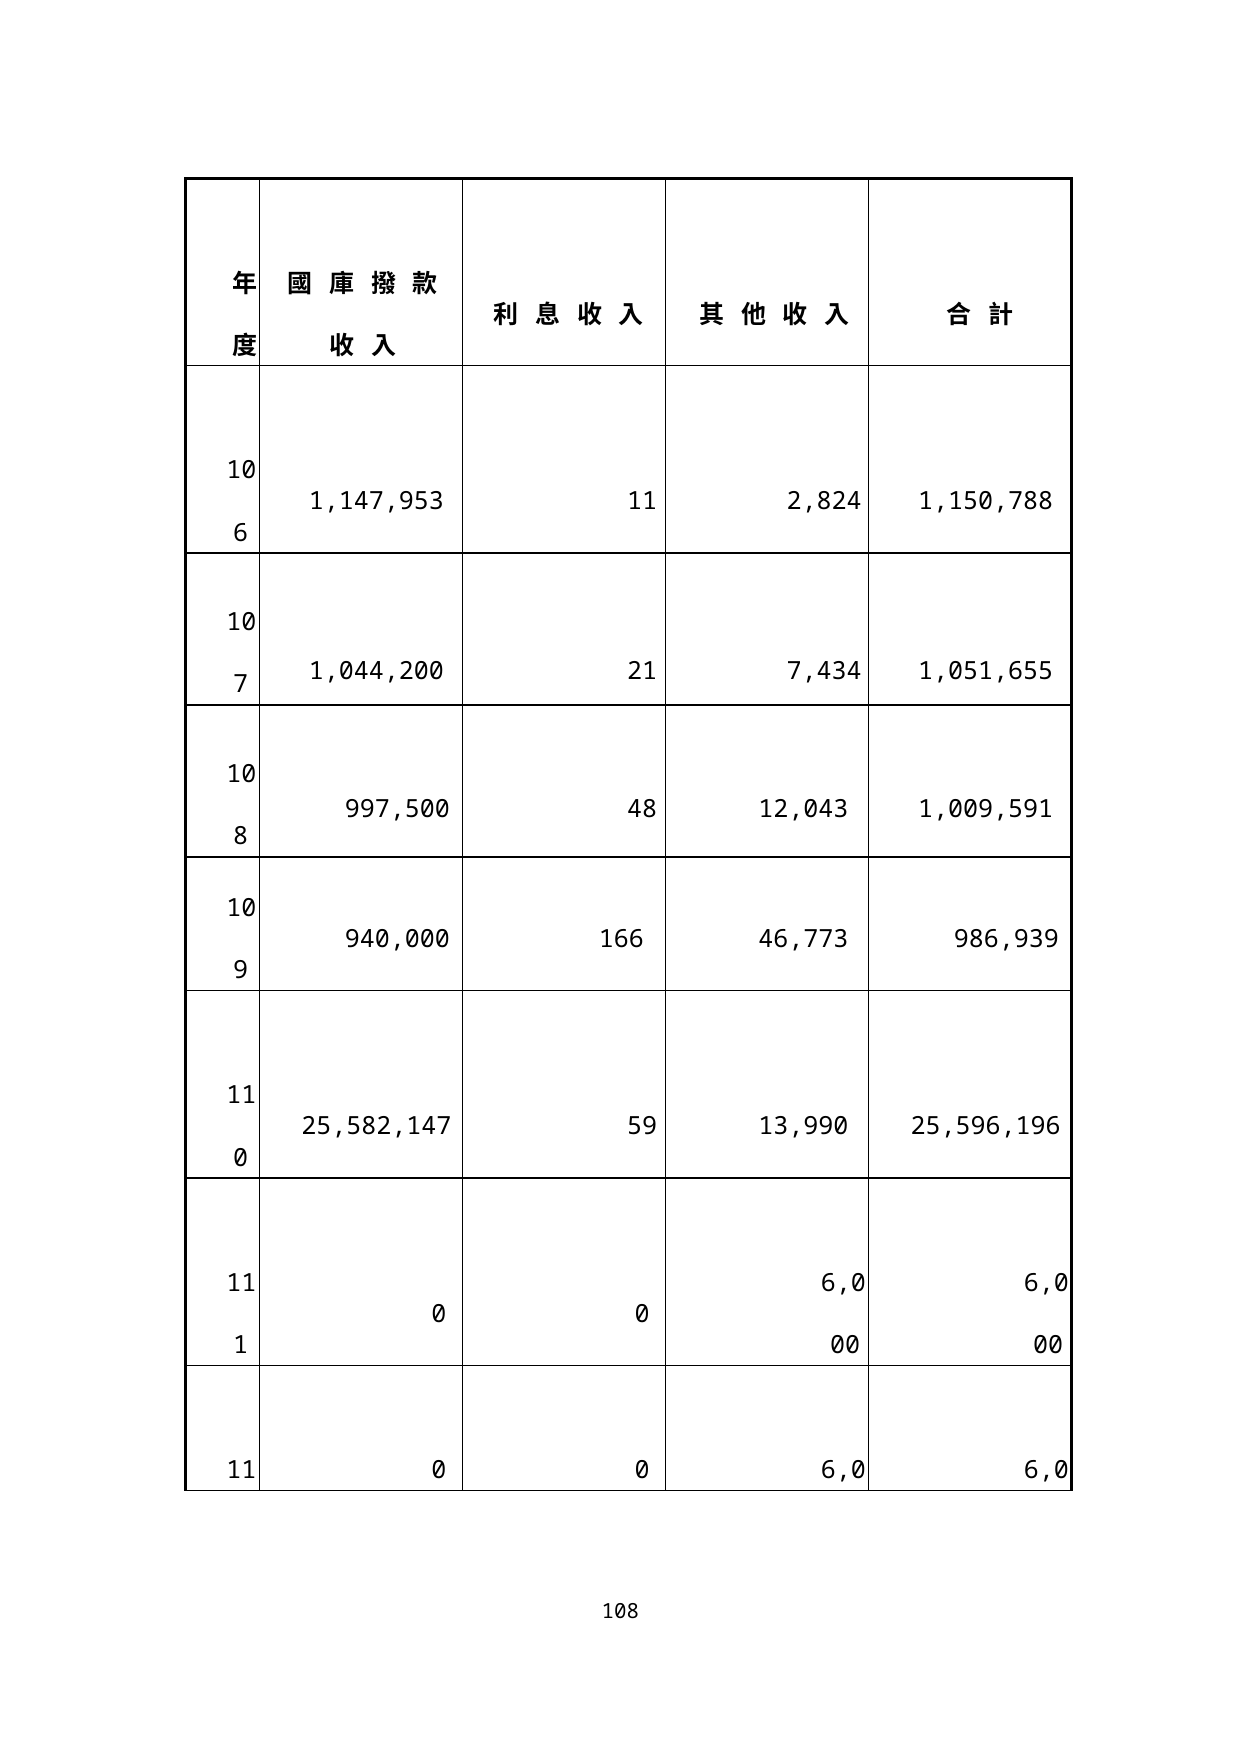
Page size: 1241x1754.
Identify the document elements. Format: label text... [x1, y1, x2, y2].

table_cell 1,147,953 [260, 366, 462, 552]
table_cell 108 [187, 706, 259, 856]
table_cell 46,773 [666, 858, 868, 990]
table_header 合計 [869, 180, 1070, 365]
table_cell 7,434 [666, 554, 868, 704]
table_cell 6,0 [869, 1366, 1070, 1490]
table_cell 1,044,200 [260, 554, 462, 704]
table_cell 21 [463, 554, 665, 704]
table_header 年度 [187, 180, 259, 365]
table_cell 11 [463, 366, 665, 552]
table_cell 997,500 [260, 706, 462, 856]
table_cell 25,582,147 [260, 991, 462, 1177]
table_cell 13,990 [666, 991, 868, 1177]
table_cell 11 [187, 1366, 259, 1490]
table_cell 12,043 [666, 706, 868, 856]
table_cell 110 [187, 991, 259, 1177]
table_cell 1,009,591 [869, 706, 1070, 856]
table_cell 0 [260, 1366, 462, 1490]
table_cell 106 [187, 366, 259, 552]
table_cell 986,939 [869, 858, 1070, 990]
table_cell 166 [463, 858, 665, 990]
table_header 國庫撥款收入 [260, 180, 462, 365]
table_cell 1,150,788 [869, 366, 1070, 552]
table_cell 940,000 [260, 858, 462, 990]
table_cell 0 [463, 1366, 665, 1490]
table_cell 6,000 [666, 1179, 868, 1365]
table_cell 6,000 [869, 1179, 1070, 1365]
table_cell 111 [187, 1179, 259, 1365]
table_cell 6,0 [666, 1366, 868, 1490]
table_cell 1,051,655 [869, 554, 1070, 704]
table_cell 59 [463, 991, 665, 1177]
table_cell 107 [187, 554, 259, 704]
table_cell 2,824 [666, 366, 868, 552]
table_cell 48 [463, 706, 665, 856]
table_cell 0 [463, 1179, 665, 1365]
table_cell 0 [260, 1179, 462, 1365]
table_header 利息收入 [463, 180, 665, 365]
table_cell 25,596,196 [869, 991, 1070, 1177]
table_header 其他收入 [666, 180, 868, 365]
table_cell 109 [187, 858, 259, 990]
